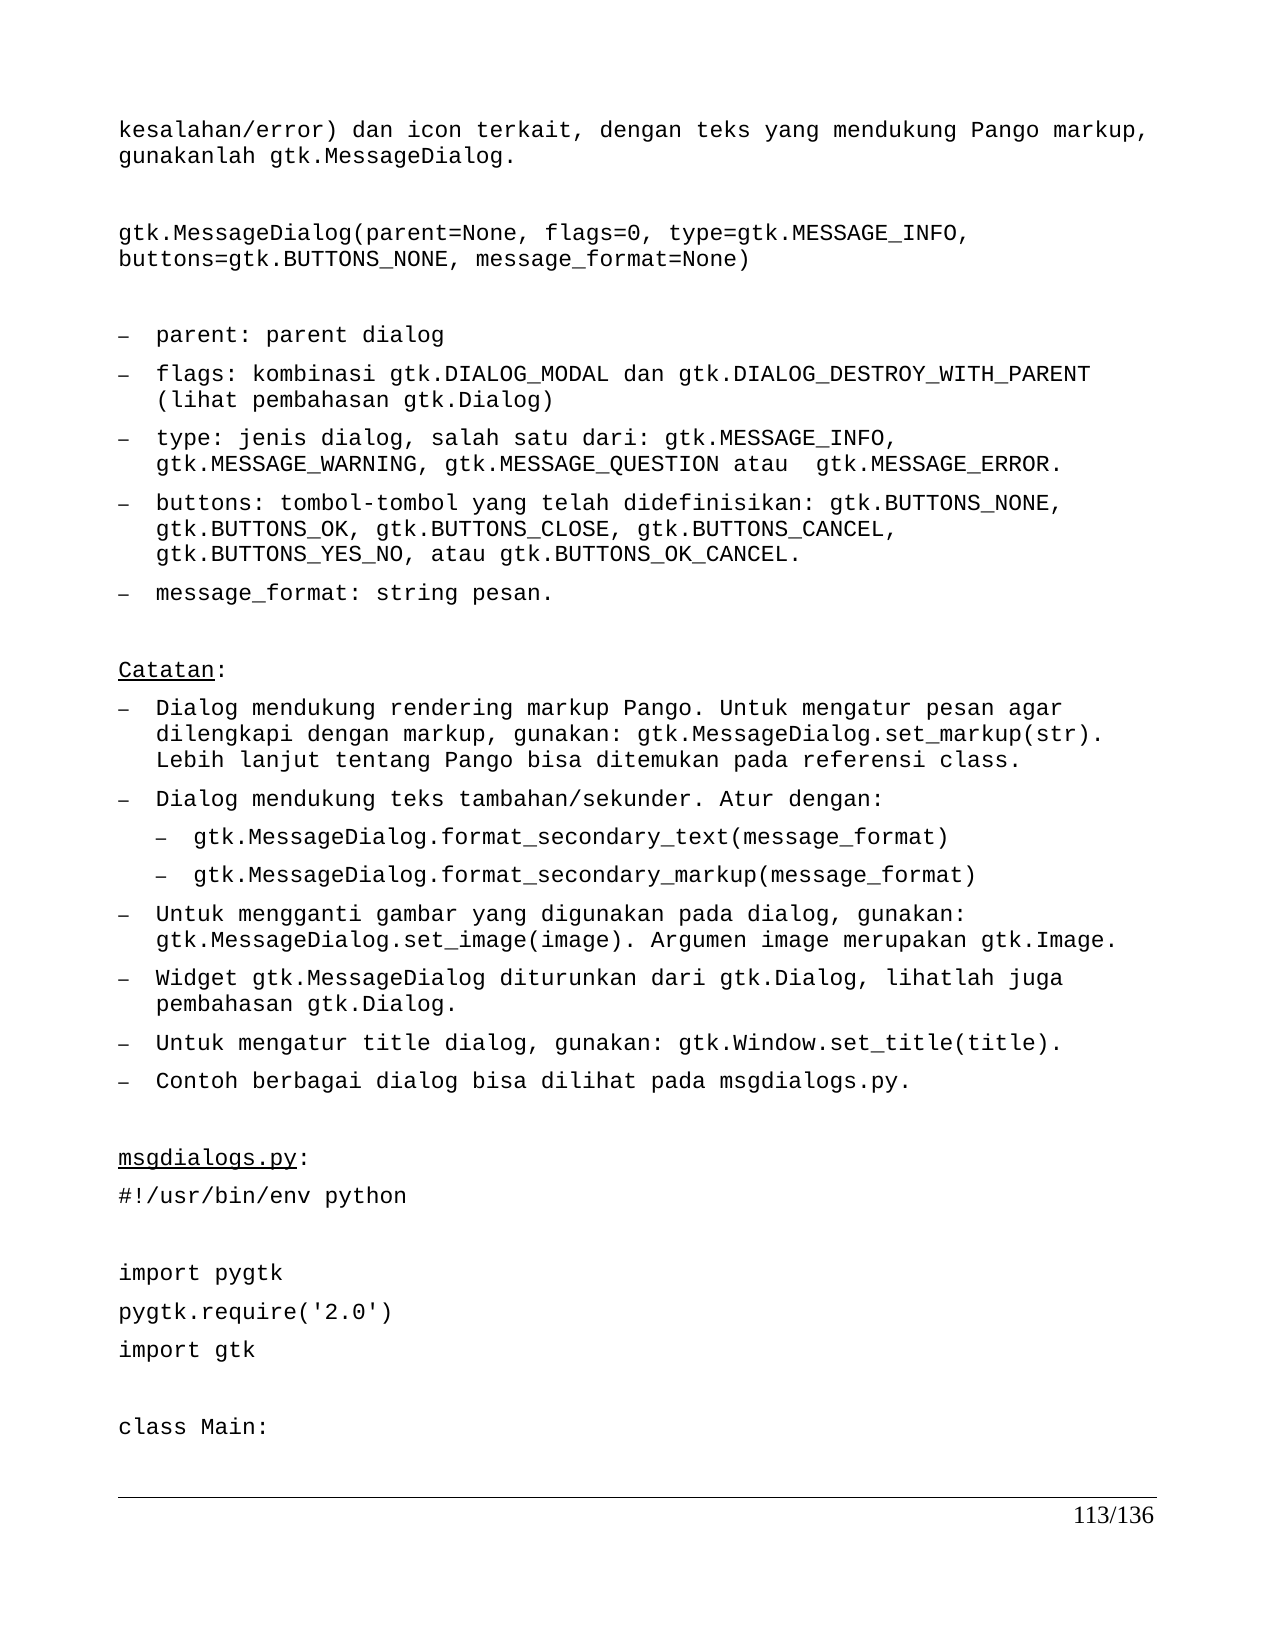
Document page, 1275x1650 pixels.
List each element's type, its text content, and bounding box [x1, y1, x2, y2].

text pygtk.require('2.0') [118, 1300, 1157, 1326]
text class Main: [118, 1415, 1157, 1441]
list gtk.MessageDialog.format_secondary_markup(message_format) [156, 864, 1157, 890]
list Dialog mendukung teks tambahan/sekunder. Atur dengan: [118, 787, 1157, 813]
list buttons: tombol-tombol yang telah didefinisikan: gtk.BUTTONS_NONE, gtk.BUTTONS_OK, gtk.BUTTONS_CLOSE, gtk.BUTTONS_CANCEL, gtk.BUTTONS_YES_NO, atau gtk.BUTTONS_OK_CANCEL. [118, 491, 1157, 569]
text #!/usr/bin/env python [118, 1185, 1157, 1211]
list Dialog mendukung rendering markup Pango. Untuk mengatur pesan agar dilengkapi dengan markup, gunakan: gtk.MessageDialog.set_markup(str). Lebih lanjut tentang Pango bisa ditemukan pada referensi class. [118, 697, 1157, 774]
list Widget gtk.MessageDialog diturunkan dari gtk.Dialog, lihatlah juga pembahasan gtk.Dialog. [118, 967, 1157, 1018]
text Catatan: [118, 658, 1157, 684]
text gtk.MessageDialog(parent=None, flags=0, type=gtk.MESSAGE_INFO, buttons=gtk.BUTTONS_NONE, message_format=None) [118, 221, 1157, 273]
text import pygtk [118, 1262, 1157, 1287]
text msgdialogs.py: [118, 1146, 1157, 1172]
list message_format: string pesan. [118, 581, 1157, 607]
list Untuk mengganti gambar yang digunakan pada dialog, gunakan: gtk.MessageDialog.set_image(image). Argumen image merupakan gtk.Image. [118, 902, 1157, 954]
list type: jenis dialog, salah satu dari: gtk.MESSAGE_INFO, gtk.MESSAGE_WARNING, gtk.MESSAGE_QUESTION atau gtk.MESSAGE_ERROR. [118, 427, 1157, 478]
text import gtk [118, 1338, 1157, 1364]
list gtk.MessageDialog.format_secondary_text(message_format) [156, 825, 1157, 851]
list parent: parent dialog [118, 324, 1157, 350]
list flags: kombinasi gtk.DIALOG_MODAL dan gtk.DIALOG_DESTROY_WITH_PARENT (lihat pembahasan gtk.Dialog) [118, 362, 1157, 414]
list Contoh berbagai dialog bisa dilihat pada msgdialogs.py. [118, 1069, 1157, 1095]
text kesalahan/error) dan icon terkait, dengan teks yang mendukung Pango markup, gunakanlah gtk.MessageDialog. [118, 118, 1157, 170]
list Untuk mengatur title dialog, gunakan: gtk.Window.set_title(title). [118, 1031, 1157, 1057]
